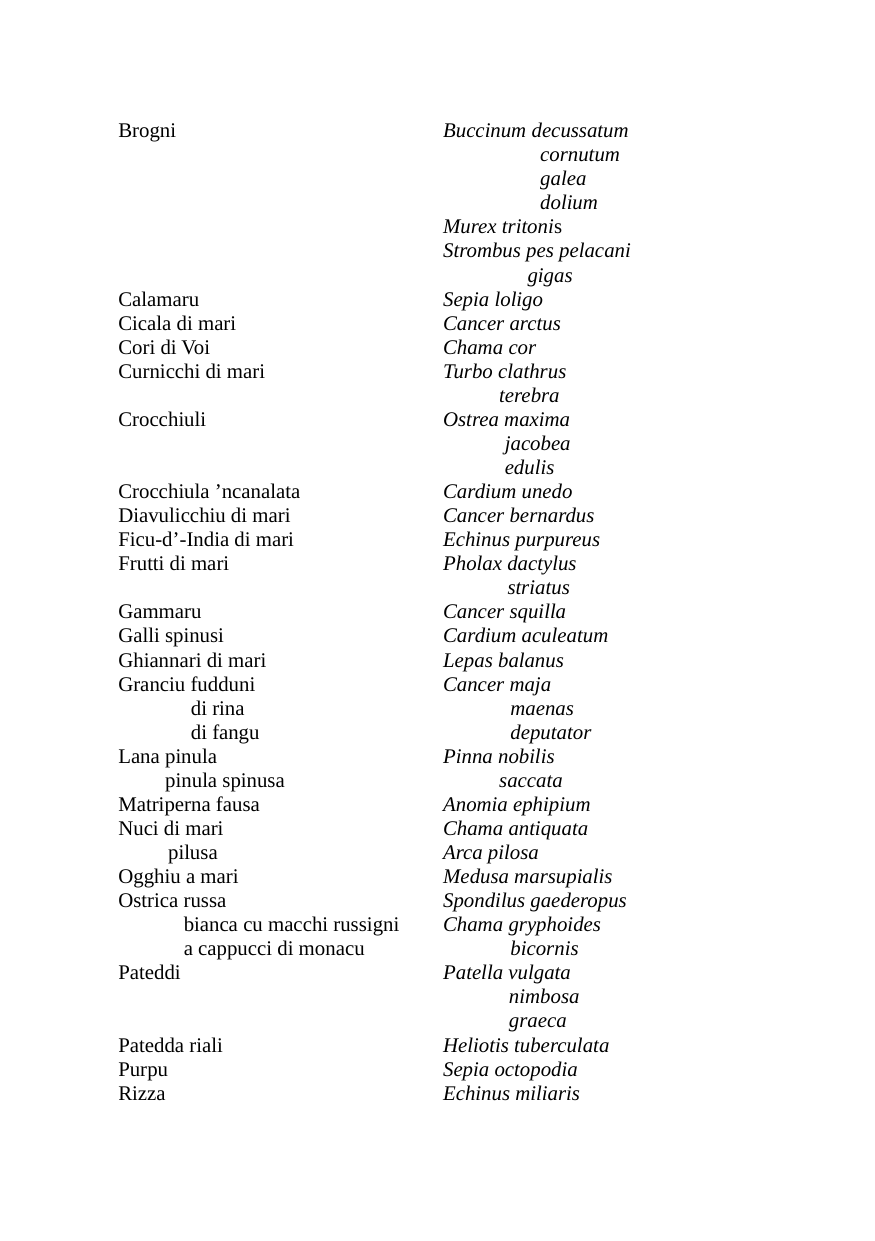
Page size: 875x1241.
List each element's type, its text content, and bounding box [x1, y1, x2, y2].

text edulis [118, 455, 756, 479]
text di fangu deputator [118, 720, 756, 744]
text Ficu-d’-India di mari Echinus purpureus [118, 527, 756, 551]
text nimbosa [118, 984, 756, 1008]
text Rizza Echinus miliaris [118, 1081, 756, 1105]
text Pateddi Patella vulgata [118, 960, 756, 984]
text Patedda riali Heliotis tuberculata [118, 1032, 756, 1057]
text Granciu fudduni Cancer maja [118, 672, 756, 696]
text pinula spinusa saccata [118, 768, 756, 792]
text bianca cu macchi russigni Chama gryphoides [118, 912, 756, 936]
text Frutti di mari Pholax dactylus [118, 551, 756, 575]
text jacobea [118, 431, 756, 455]
text terebra [118, 383, 756, 407]
text Galli spinusi Cardium aculeatum [118, 623, 756, 647]
text di rina maenas [118, 696, 756, 720]
text graeca [118, 1008, 756, 1032]
text Cicala di mari Cancer arctus [118, 311, 756, 335]
text striatus [118, 575, 756, 599]
text Matriperna fausa Anomia ephipium [118, 792, 756, 816]
text Ostrica russa Spondilus gaederopus [118, 888, 756, 912]
text Diavulicchiu di mari Cancer bernardus [118, 503, 756, 527]
text dolium [118, 190, 756, 214]
text galea [118, 166, 756, 190]
text Strombus pes pelacani [118, 238, 756, 262]
text Calamaru Sepia loligo [118, 287, 756, 311]
text Crocchiula ’ncanalata Cardium unedo [118, 479, 756, 503]
text Ogghiu a mari Medusa marsupialis [118, 864, 756, 888]
text Purpu Sepia octopodia [118, 1057, 756, 1081]
text a cappucci di monacu bicornis [118, 936, 756, 960]
text Curnicchi di mari Turbo clathrus [118, 359, 756, 383]
text Murex tritonis [118, 214, 756, 238]
text pilusa Arca pilosa [118, 840, 756, 864]
text Ghiannari di mari Lepas balanus [118, 647, 756, 672]
text Crocchiuli Ostrea maxima [118, 407, 756, 431]
text gigas [118, 262, 756, 287]
text Nuci di mari Chama antiquata [118, 816, 756, 840]
text Gammaru Cancer squilla [118, 599, 756, 623]
text cornutum [118, 142, 756, 166]
text Cori di Voi Chama cor [118, 335, 756, 359]
text Brogni Buccinum decussatum [118, 118, 756, 142]
text Lana pinula Pinna nobilis [118, 744, 756, 768]
